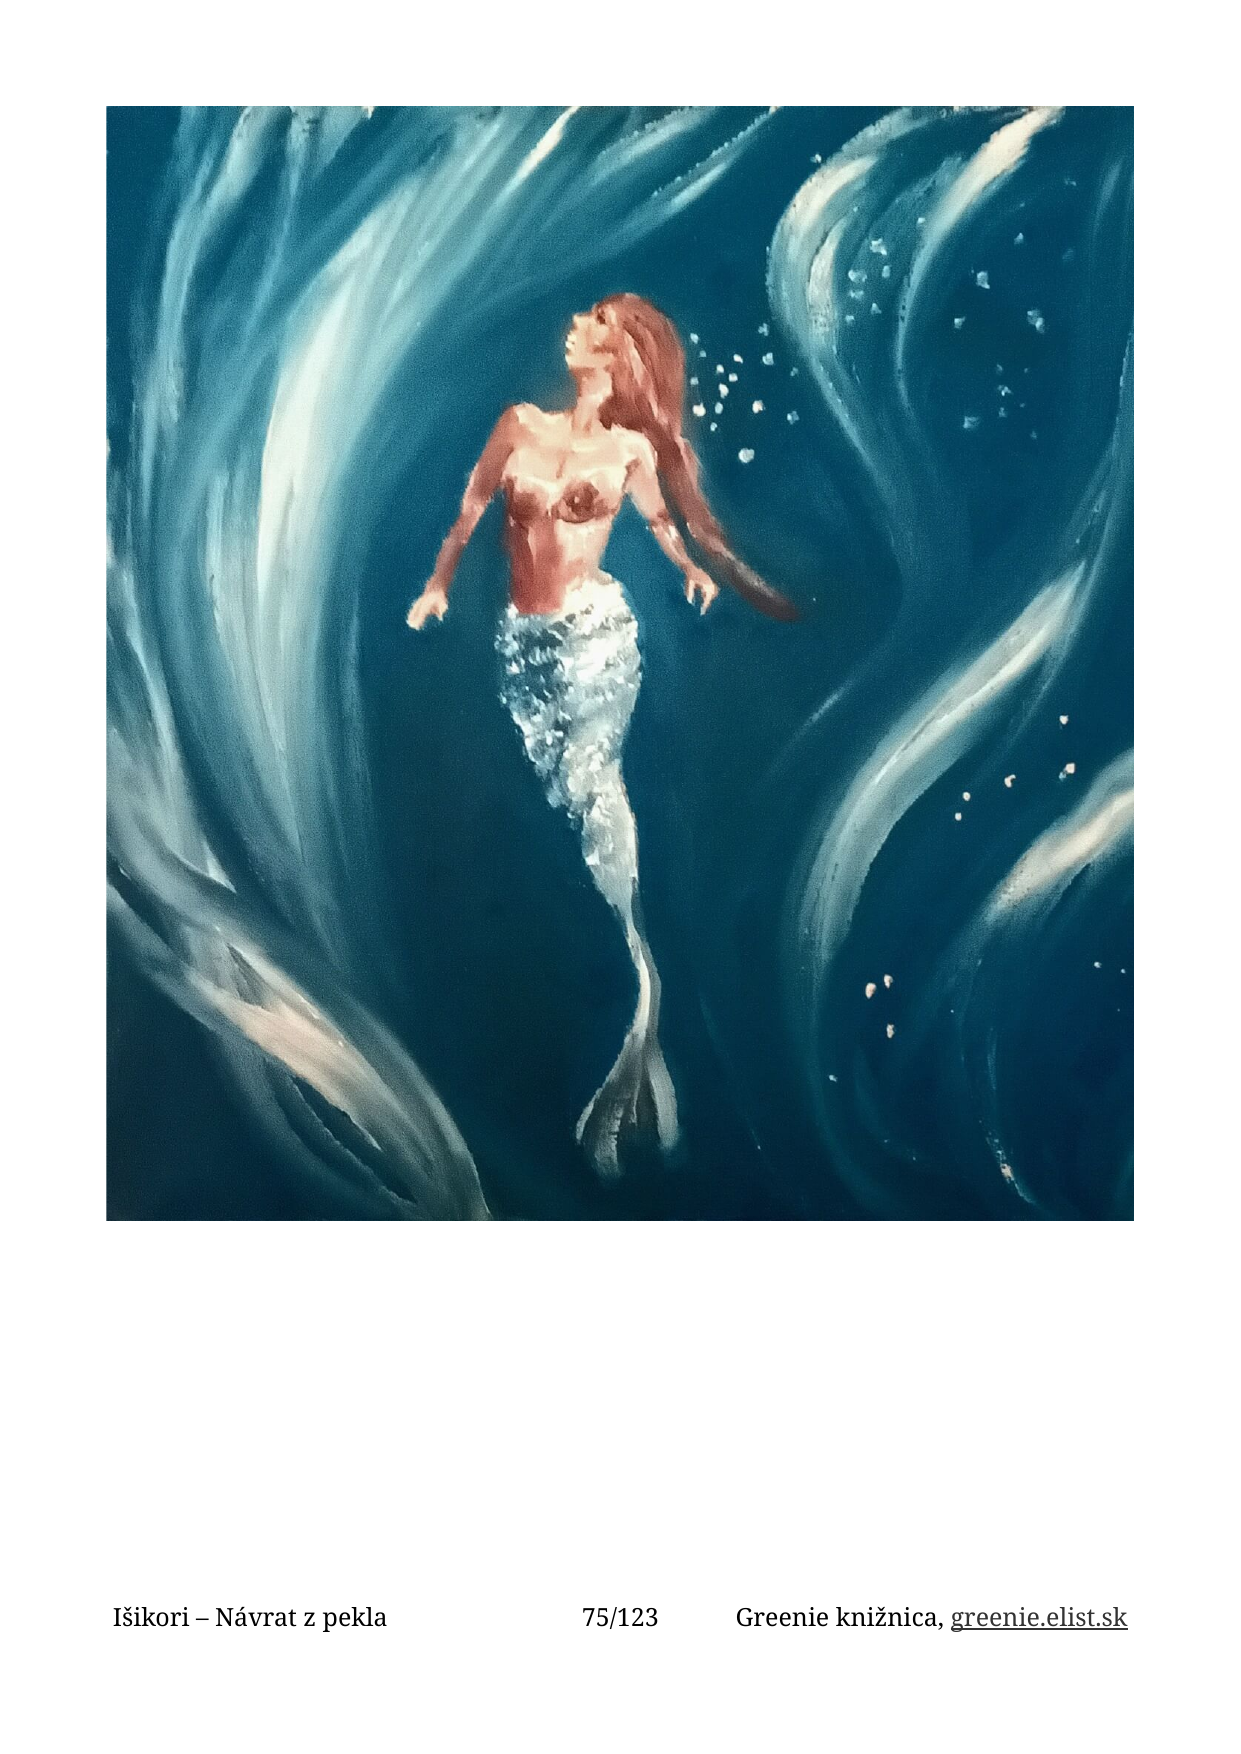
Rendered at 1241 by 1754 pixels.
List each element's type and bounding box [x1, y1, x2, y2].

picture [210, 1208, 228, 1221]
picture [554, 1125, 570, 1139]
picture [1030, 1209, 1036, 1221]
picture [930, 469, 938, 482]
picture [954, 317, 966, 329]
picture [761, 350, 775, 365]
picture [1064, 178, 1076, 185]
picture [993, 1144, 1015, 1183]
picture [423, 869, 467, 925]
picture [765, 106, 1071, 609]
picture [927, 581, 937, 587]
picture [633, 791, 638, 799]
picture [1063, 249, 1072, 258]
picture [896, 1158, 1023, 1221]
picture [971, 1069, 976, 1079]
picture [482, 878, 492, 895]
picture [747, 636, 752, 644]
picture [738, 436, 747, 441]
picture [665, 786, 682, 813]
picture [739, 419, 746, 427]
picture [818, 593, 823, 601]
picture [260, 1176, 315, 1221]
picture [737, 622, 759, 633]
picture [1015, 233, 1023, 243]
picture [512, 1085, 519, 1091]
picture [215, 1186, 228, 1204]
picture [951, 743, 1134, 973]
picture [881, 974, 899, 993]
picture [800, 653, 808, 659]
picture [506, 747, 520, 761]
picture [1027, 310, 1044, 334]
picture [679, 829, 692, 845]
picture [545, 303, 556, 315]
picture [998, 386, 1011, 395]
picture [975, 763, 991, 781]
picture [452, 915, 462, 929]
picture [825, 601, 836, 609]
picture [732, 351, 746, 366]
picture [1059, 761, 1078, 781]
picture [1126, 168, 1134, 213]
picture [763, 523, 776, 529]
picture [787, 411, 799, 424]
picture [682, 750, 688, 761]
picture [509, 797, 518, 807]
picture [491, 811, 501, 817]
picture [519, 1097, 535, 1119]
picture [988, 761, 998, 768]
picture [945, 974, 956, 988]
picture [829, 1075, 837, 1082]
picture [996, 365, 1003, 374]
picture [556, 1103, 571, 1116]
picture [1012, 962, 1134, 1221]
picture [953, 811, 965, 822]
picture [840, 711, 847, 718]
picture [794, 983, 798, 995]
picture [959, 791, 973, 803]
picture [743, 694, 750, 704]
picture [999, 408, 1007, 416]
picture [927, 559, 935, 579]
picture [1003, 773, 1019, 789]
picture [977, 271, 989, 288]
picture [474, 848, 482, 853]
picture [757, 321, 769, 337]
picture [408, 905, 414, 920]
picture [689, 743, 695, 750]
picture [1014, 201, 1024, 209]
picture [1069, 951, 1078, 960]
picture [1060, 713, 1070, 729]
picture [737, 446, 757, 465]
picture [633, 738, 640, 750]
picture [737, 395, 745, 406]
picture [863, 982, 900, 1043]
picture [670, 813, 681, 821]
picture [874, 1152, 888, 1173]
picture [532, 1068, 557, 1094]
picture [897, 609, 908, 629]
picture [964, 417, 980, 430]
picture [140, 255, 156, 272]
picture [890, 950, 912, 972]
picture [867, 1045, 877, 1055]
picture [849, 1116, 861, 1129]
picture [855, 356, 863, 361]
picture [475, 896, 486, 903]
picture [879, 1057, 883, 1067]
picture [216, 1109, 236, 1120]
picture [776, 701, 782, 708]
picture [763, 707, 785, 722]
picture [966, 985, 971, 995]
picture [1093, 156, 1128, 235]
picture [789, 639, 806, 652]
picture [995, 753, 1003, 758]
picture [876, 670, 883, 677]
picture [662, 723, 667, 731]
picture [750, 641, 772, 663]
picture [885, 1093, 901, 1103]
picture [421, 902, 430, 919]
picture [106, 106, 900, 1221]
picture [735, 408, 740, 421]
picture [743, 410, 754, 421]
picture [739, 509, 751, 520]
picture [696, 755, 702, 766]
picture [502, 841, 509, 849]
picture [781, 947, 790, 958]
picture [762, 633, 897, 781]
picture [237, 1199, 260, 1221]
picture [688, 775, 696, 786]
picture [1128, 938, 1134, 948]
picture [938, 1104, 951, 1114]
picture [988, 1054, 994, 1066]
picture [892, 635, 904, 649]
picture [1016, 1184, 1030, 1202]
picture [781, 320, 1134, 1034]
picture [749, 399, 766, 416]
picture [1128, 951, 1134, 960]
picture [902, 1046, 950, 1162]
picture [403, 985, 413, 991]
picture [106, 334, 114, 354]
